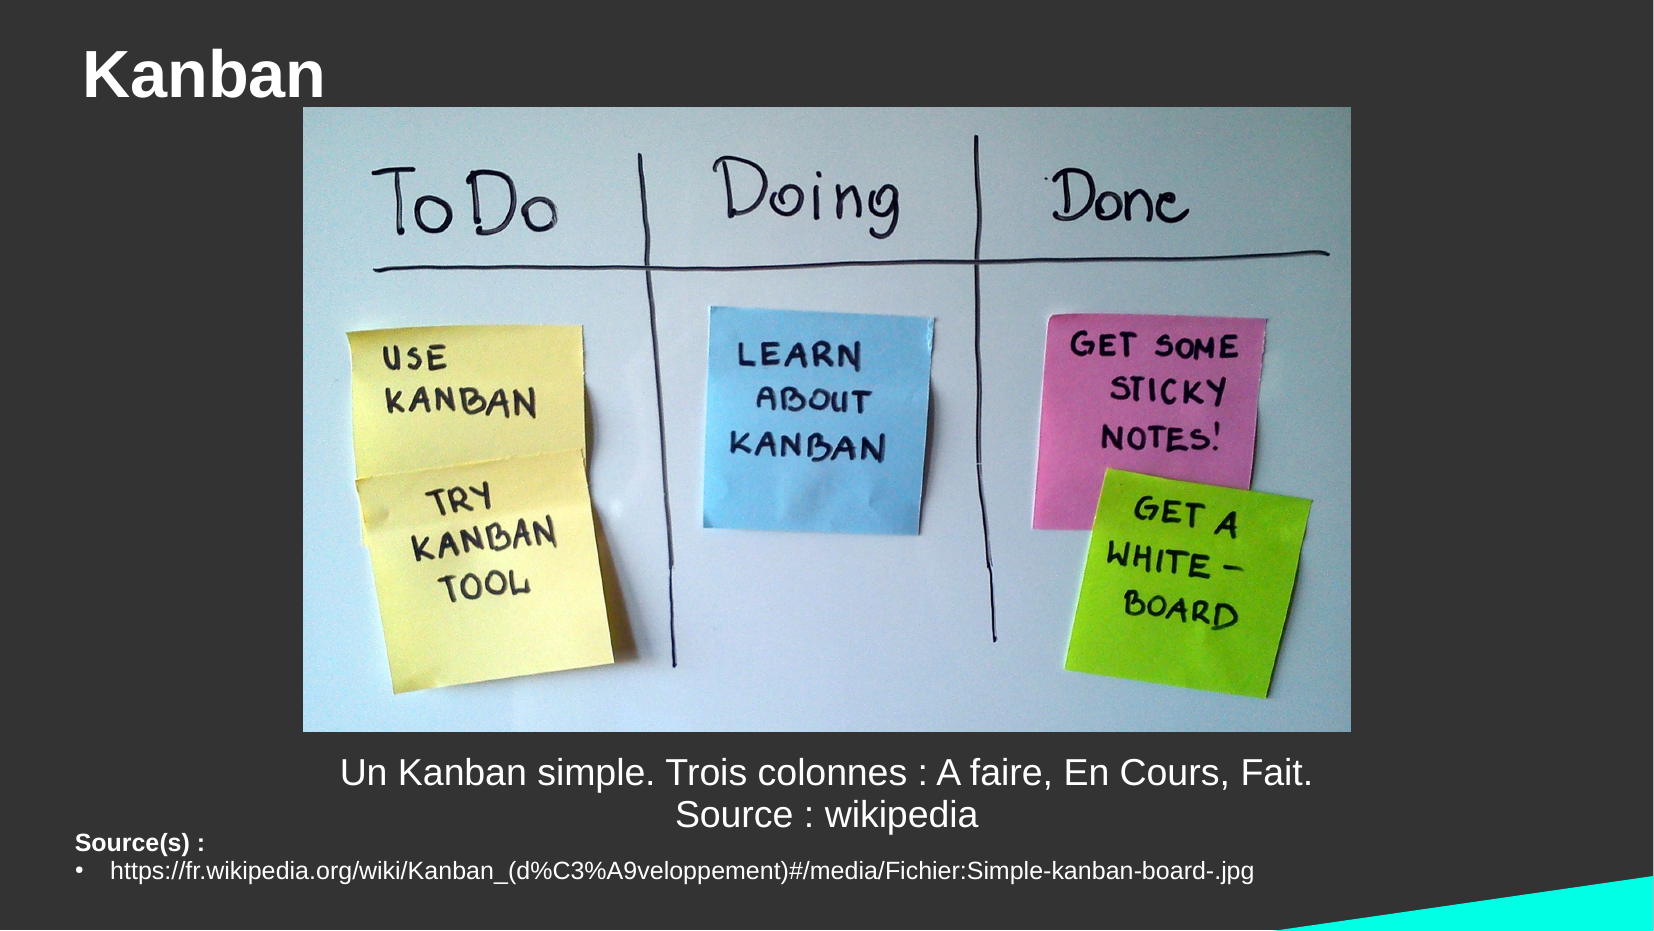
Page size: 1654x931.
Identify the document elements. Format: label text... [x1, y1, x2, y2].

title Kanban [82, 37, 1571, 122]
text_box Source(s) : https://fr.wikipedia.org/wiki/Kanban_(d%C3%A9veloppement)#/media/Fichier:Simple-kanban-board-.jpg [60, 821, 1546, 921]
text_box Un Kanban simple. Trois colonnes : A faire, En Cours, Fait. Source : wikipedia [206, 744, 1447, 843]
text_box [1272, 875, 1654, 931]
picture [303, 107, 1351, 733]
